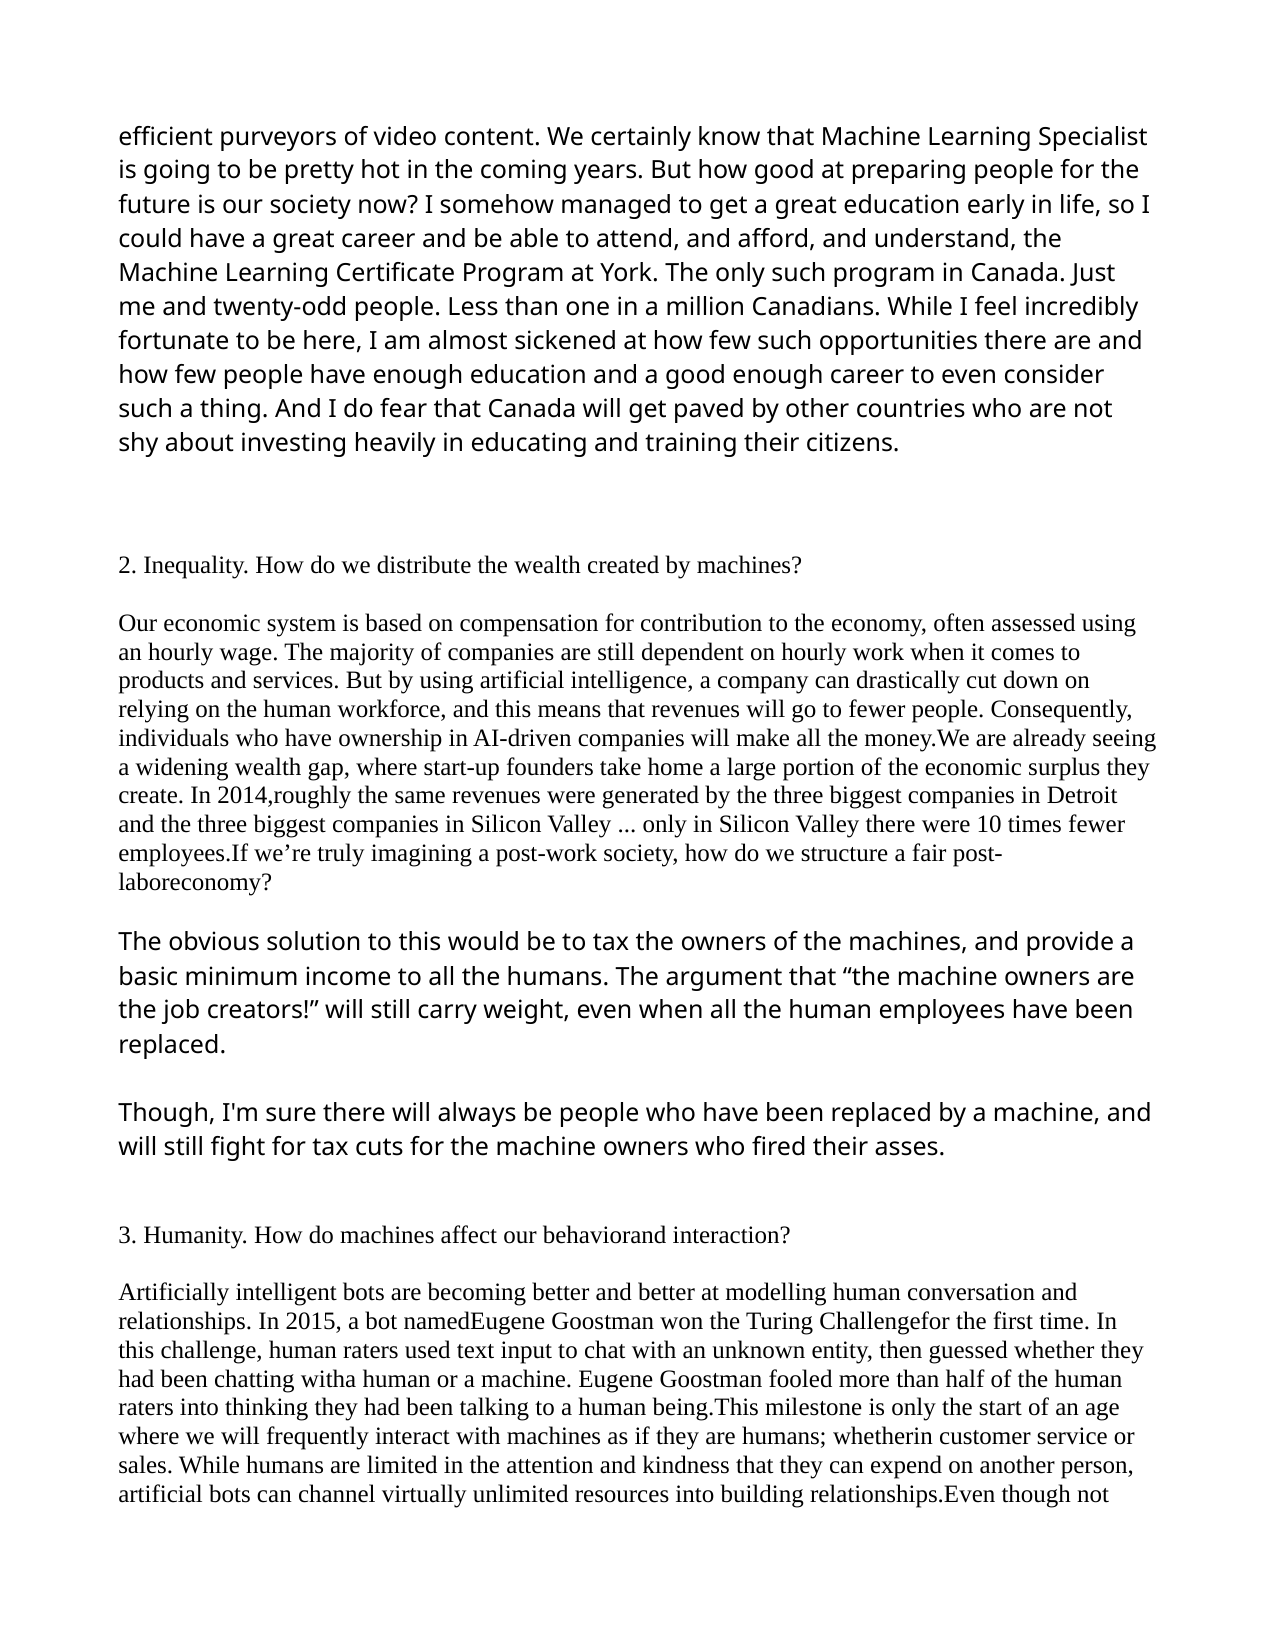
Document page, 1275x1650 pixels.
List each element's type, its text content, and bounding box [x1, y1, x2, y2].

text Though, I'm sure there will always be people who have been replaced by a machine, and will still fight for tax cuts for the machine owners who fired their asses. [118, 1094, 1157, 1162]
text 3. Humanity. How do machines affect our behaviorand interaction? [118, 1220, 1157, 1249]
text 2. Inequality. How do we distribute the wealth created by machines? [118, 550, 1157, 579]
text Our economic system is based on compensation for contribution to the economy, often assessed using an hourly wage. The majority of companies are still dependent on hourly work when it comes to products and services. But by using artificial intelligence, a company can drastically cut down on relying on the human workforce, and this means that revenues will go to fewer people. Consequently, individuals who have ownership in AI-driven companies will make all the money.We are already seeing a widening wealth gap, where start-up founders take home a large portion of the economic surplus they create. In 2014,roughly the same revenues were generated by the three biggest companies in Detroit and the three biggest companies in Silicon Valley ... only in Silicon Valley there were 10 times fewer employees.If we’re truly imagining a post-work society, how do we structure a fair post-laboreconomy? [118, 608, 1157, 895]
text The obvious solution to this would be to tax the owners of the machines, and provide a basic minimum income to all the humans. The argument that “the machine owners are the job creators!” will still carry weight, even when all the human employees have been replaced. [118, 924, 1157, 1060]
text efficient purveyors of video content. We certainly know that Machine Learning Specialist is going to be pretty hot in the coming years. But how good at preparing people for the future is our society now? I somehow managed to get a great education early in life, so I could have a great career and be able to attend, and afford, and understand, the Machine Learning Certificate Program at York. The only such program in Canada. Just me and twenty-odd people. Less than one in a million Canadians. While I feel incredibly fortunate to be here, I am almost sickened at how few such opportunities there are and how few people have enough education and a good enough career to even consider such a thing. And I do fear that Canada will get paved by other countries who are not shy about investing heavily in educating and training their citizens. [118, 118, 1157, 459]
text Artificially intelligent bots are becoming better and better at modelling human conversation and relationships. In 2015, a bot namedEugene Goostman won the Turing Challengefor the first time. In this challenge, human raters used text input to chat with an unknown entity, then guessed whether they had been chatting witha human or a machine. Eugene Goostman fooled more than half of the human raters into thinking they had been talking to a human being.This milestone is only the start of an age where we will frequently interact with machines as if they are humans; whetherin customer service or sales. While humans are limited in the attention and kindness that they can expend on another person, artificial bots can channel virtually unlimited resources into building relationships.Even though not [118, 1277, 1157, 1507]
